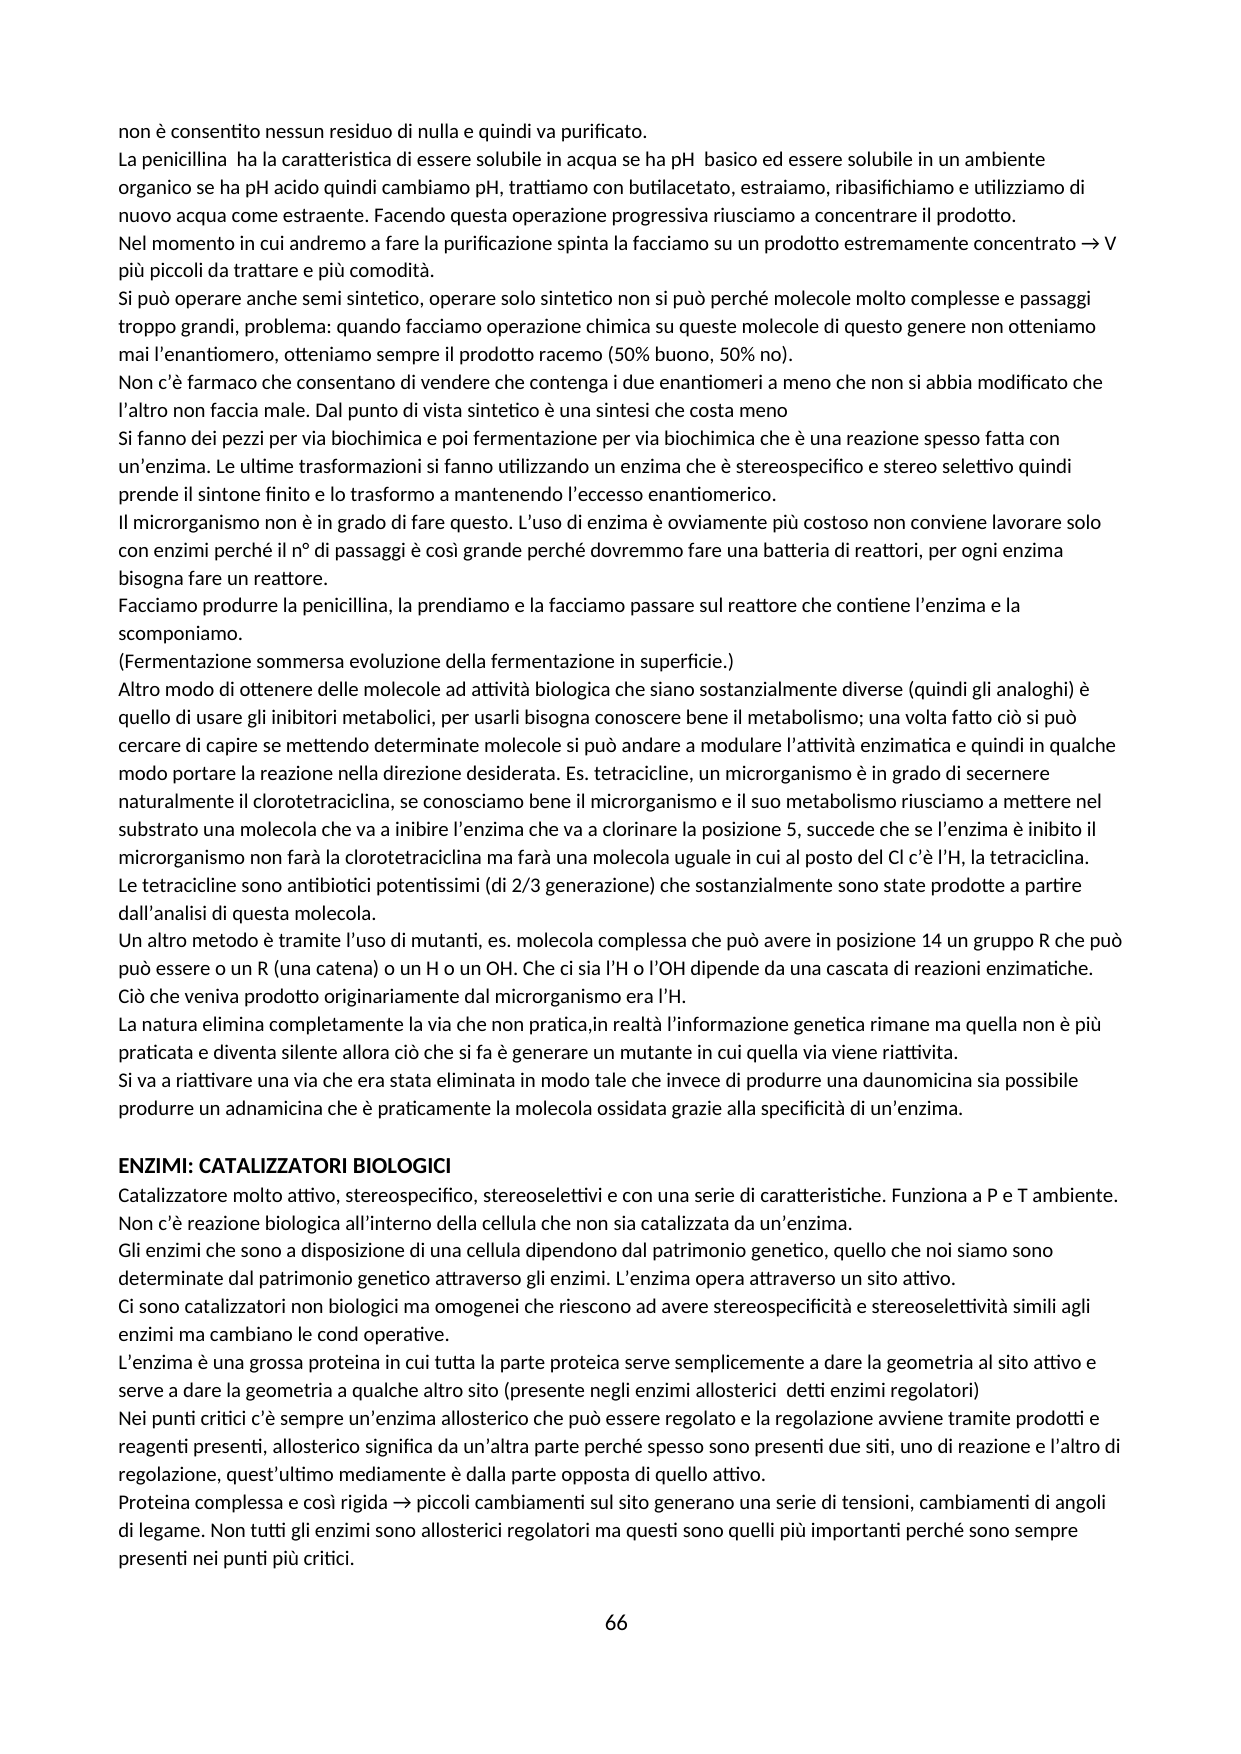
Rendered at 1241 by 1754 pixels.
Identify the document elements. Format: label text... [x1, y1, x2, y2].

text non è consentito nessun residuo di nulla e quindi va purificato. La penicillina ha la caratteristica di essere solubile in acqua se ha pH basico ed essere solubile in un ambiente organico se ha pH acido quindi cambiamo pH, trattiamo con butilacetato, estraiamo, ribasifichiamo e utilizziamo di nuovo acqua come estraente. Facendo questa operazione progressiva riusciamo a concentrare il prodotto. Nel momento in cui andremo a fare la purificazione spinta la facciamo su un prodotto estremamente concentrato → V più piccoli da trattare e più comodità. Si può operare anche semi sintetico, operare solo sintetico non si può perché molecole molto complesse e passaggi troppo grandi, problema: quando facciamo operazione chimica su queste molecole di questo genere non otteniamo mai l’enantiomero, otteniamo sempre il prodotto racemo (50% buono, 50% no). Non c’è farmaco che consentano di vendere che contenga i due enantiomeri a meno che non si abbia modificato che l’altro non faccia male. Dal punto di vista sintetico è una sintesi che costa meno Si fanno dei pezzi per via biochimica e poi fermentazione per via biochimica che è una reazione spesso fatta con un’enzima. Le ultime trasformazioni si fanno utilizzando un enzima che è stereospecifico e stereo selettivo quindi prende il sintone finito e lo trasformo a mantenendo l’eccesso enantiomerico. Il microrganismo non è in grado di fare questo. L’uso di enzima è ovviamente più costoso non conviene lavorare solo con enzimi perché il n° di passaggi è così grande perché dovremmo fare una batteria di reattori, per ogni enzima bisogna fare un reattore. Facciamo produrre la penicillina, la prendiamo e la facciamo passare sul reattore che contiene l’enzima e la scomponiamo. (Fermentazione sommersa evoluzione della fermentazione in superficie.) Altro modo di ottenere delle molecole ad attività biologica che siano sostanzialmente diverse (quindi gli analoghi) è quello di usare gli inibitori metabolici, per usarli bisogna conoscere bene il metabolismo; una volta fatto ciò si può cercare di capire se mettendo determinate molecole si può andare a modulare l’attività enzimatica e quindi in qualche modo portare la reazione nella direzione desiderata. Es. tetracicline, un microrganismo è in grado di secernere naturalmente il clorotetraciclina, se conosciamo bene il microrganismo e il suo metabolismo riusciamo a mettere nel substrato una molecola che va a inibire l’enzima che va a clorinare la posizione 5, succede che se l’enzima è inibito il microrganismo non farà la clorotetraciclina ma farà una molecola uguale in cui al posto del Cl c’è l’H, la tetraciclina. Le tetracicline sono antibiotici potentissimi (di 2/3 generazione) che sostanzialmente sono state prodotte a partire dall’analisi di questa molecola. Un altro metodo è tramite l’uso di mutanti, es. molecola complessa che può avere in posizione 14 un gruppo R che può può essere o un R (una catena) o un H o un OH. Che ci sia l’H o l’OH dipende da una cascata di reazioni enzimatiche. Ciò che veniva prodotto originariamente dal microrganismo era l’H. La natura elimina completamente la via che non pratica,in realtà l’informazione genetica rimane ma quella non è più praticata e diventa silente allora ciò che si fa è generare un mutante in cui quella via viene riattivita. Si va a riattivare una via che era stata eliminata in modo tale che invece di produrre una daunomicina sia possibile produrre un adnamicina che è praticamente la molecola ossidata grazie alla specificità di un’enzima. ENZIMI: CATALIZZATORI BIOLOGICI Catalizzatore molto attivo, stereospecifico, stereoselettivi e con una serie di caratteristiche. Funziona a P e T ambiente. Non c’è reazione biologica all’interno della cellula che non sia catalizzata da un’enzima. Gli enzimi che sono a disposizione di una cellula dipendono dal patrimonio genetico, quello che noi siamo sono determinate dal patrimonio genetico attraverso gli enzimi. L’enzima opera attraverso un sito attivo. Ci sono catalizzatori non biologici ma omogenei che riescono ad avere stereospecificità e stereoselettività simili agli enzimi ma cambiano le cond operative. L’enzima è una grossa proteina in cui tutta la parte proteica serve semplicemente a dare la geometria al sito attivo e serve a dare la geometria a qualche altro sito (presente negli enzimi allosterici detti enzimi regolatori) Nei punti critici c’è sempre un’enzima allosterico che può essere regolato e la regolazione avviene tramite prodotti e reagenti presenti, allosterico significa da un’altra parte perché spesso sono presenti due siti, uno di reazione e l’altro di regolazione, quest’ultimo mediamente è dalla parte opposta di quello attivo. Proteina complessa e così rigida → piccoli cambiamenti sul sito generano una serie di tensioni, cambiamenti di angoli di legame. Non tutti gli enzimi sono allosterici regolatori ma questi sono quelli più importanti perché sono sempre presenti nei punti più critici. [118, 118, 1124, 1570]
